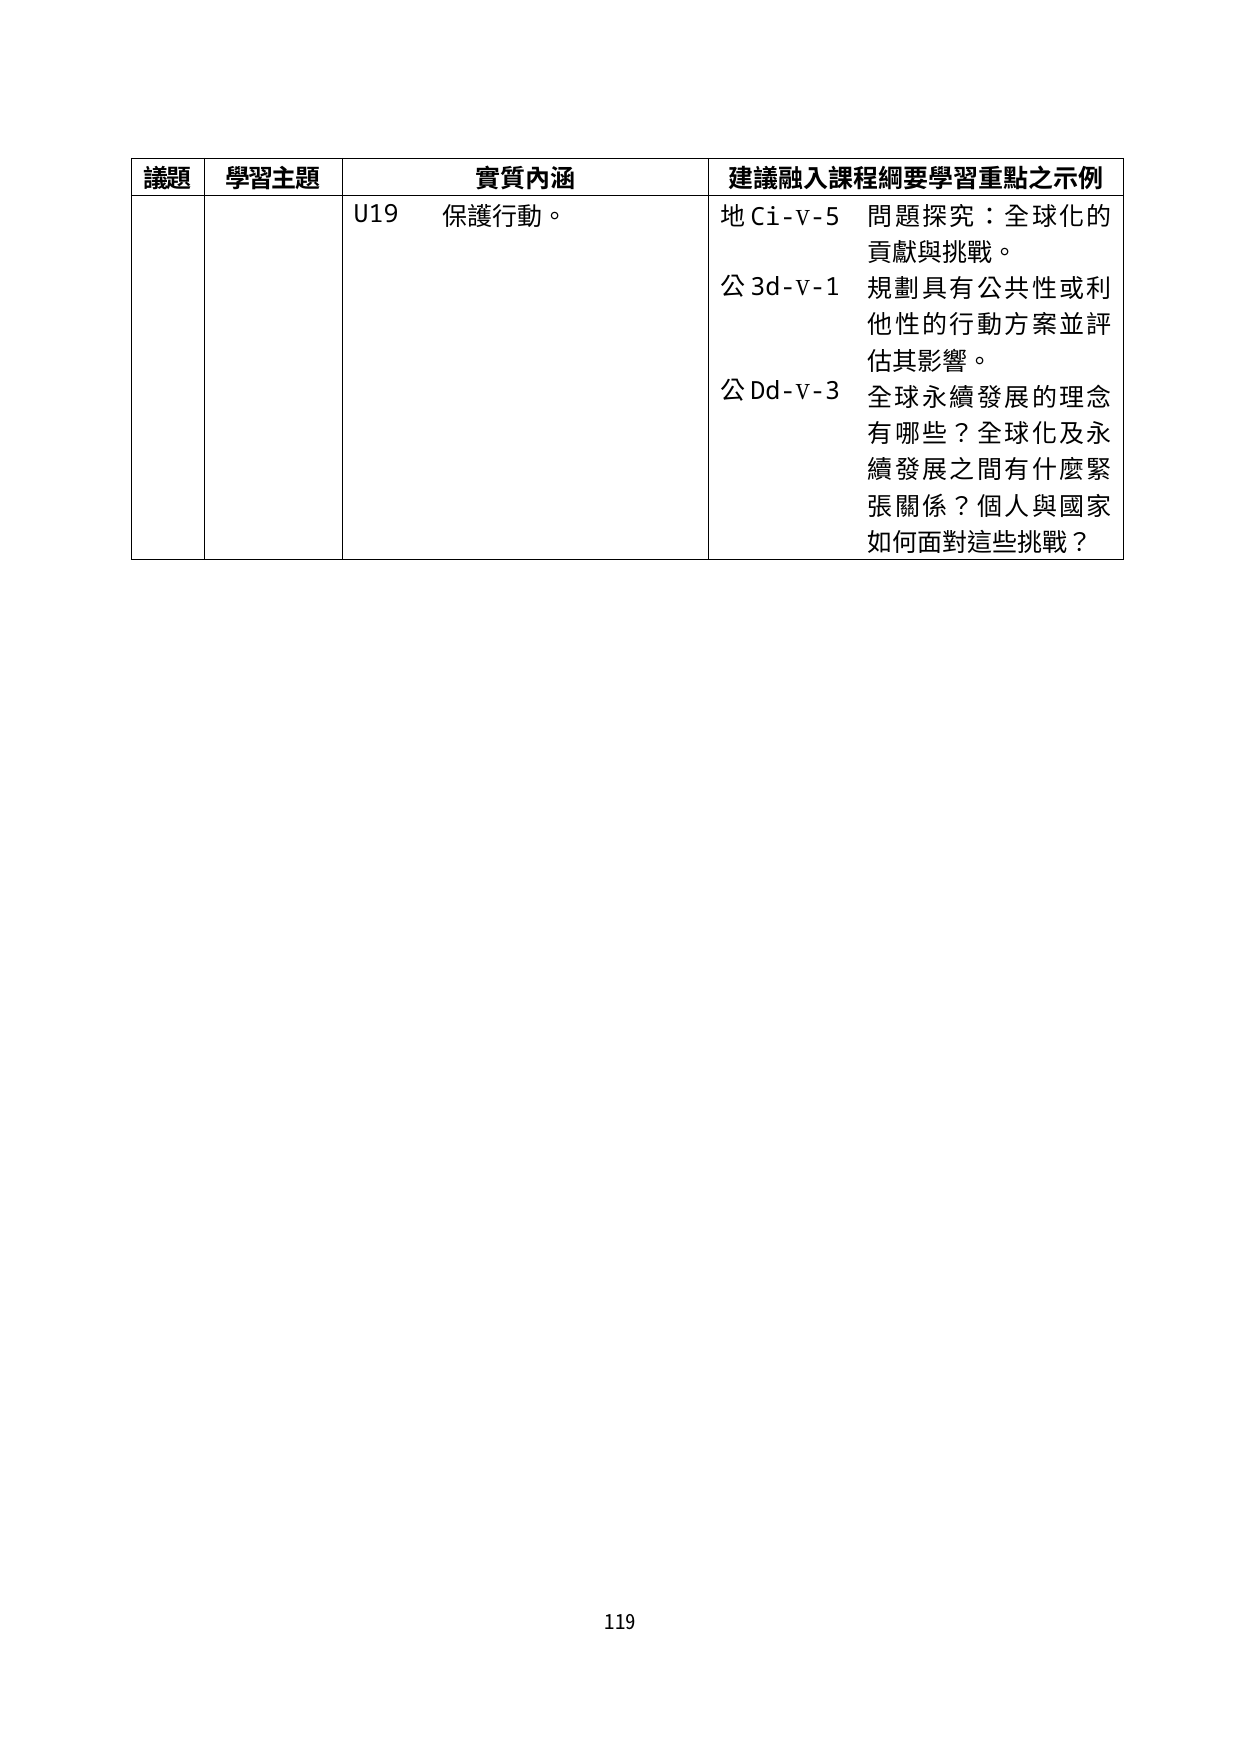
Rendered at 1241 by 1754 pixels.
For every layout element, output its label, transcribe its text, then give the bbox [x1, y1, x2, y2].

table_cell 保護行動。 [431, 196, 708, 559]
table_cell 地Ci-Ⅴ-5 公3d-Ⅴ-1 公Dd-Ⅴ-3 [709, 196, 856, 559]
table_header 建議融入課程綱要學習重點之示例 [709, 159, 1123, 195]
table_cell [132, 196, 204, 559]
table_header 實質內涵 [343, 159, 708, 195]
table_cell U19 [343, 196, 431, 559]
table_header 學習主題 [205, 159, 342, 195]
table_cell [205, 196, 342, 559]
table_header 議題 [132, 159, 204, 195]
table_cell 問題探究：全球化的貢獻與挑戰。 規劃具有公共性或利他性的行動方案並評估其影響。 全球永續發展的理念有哪些？全球化及永續發展之間有什麼緊張關係？個人與國家如何面對這些挑戰？ [856, 196, 1123, 559]
